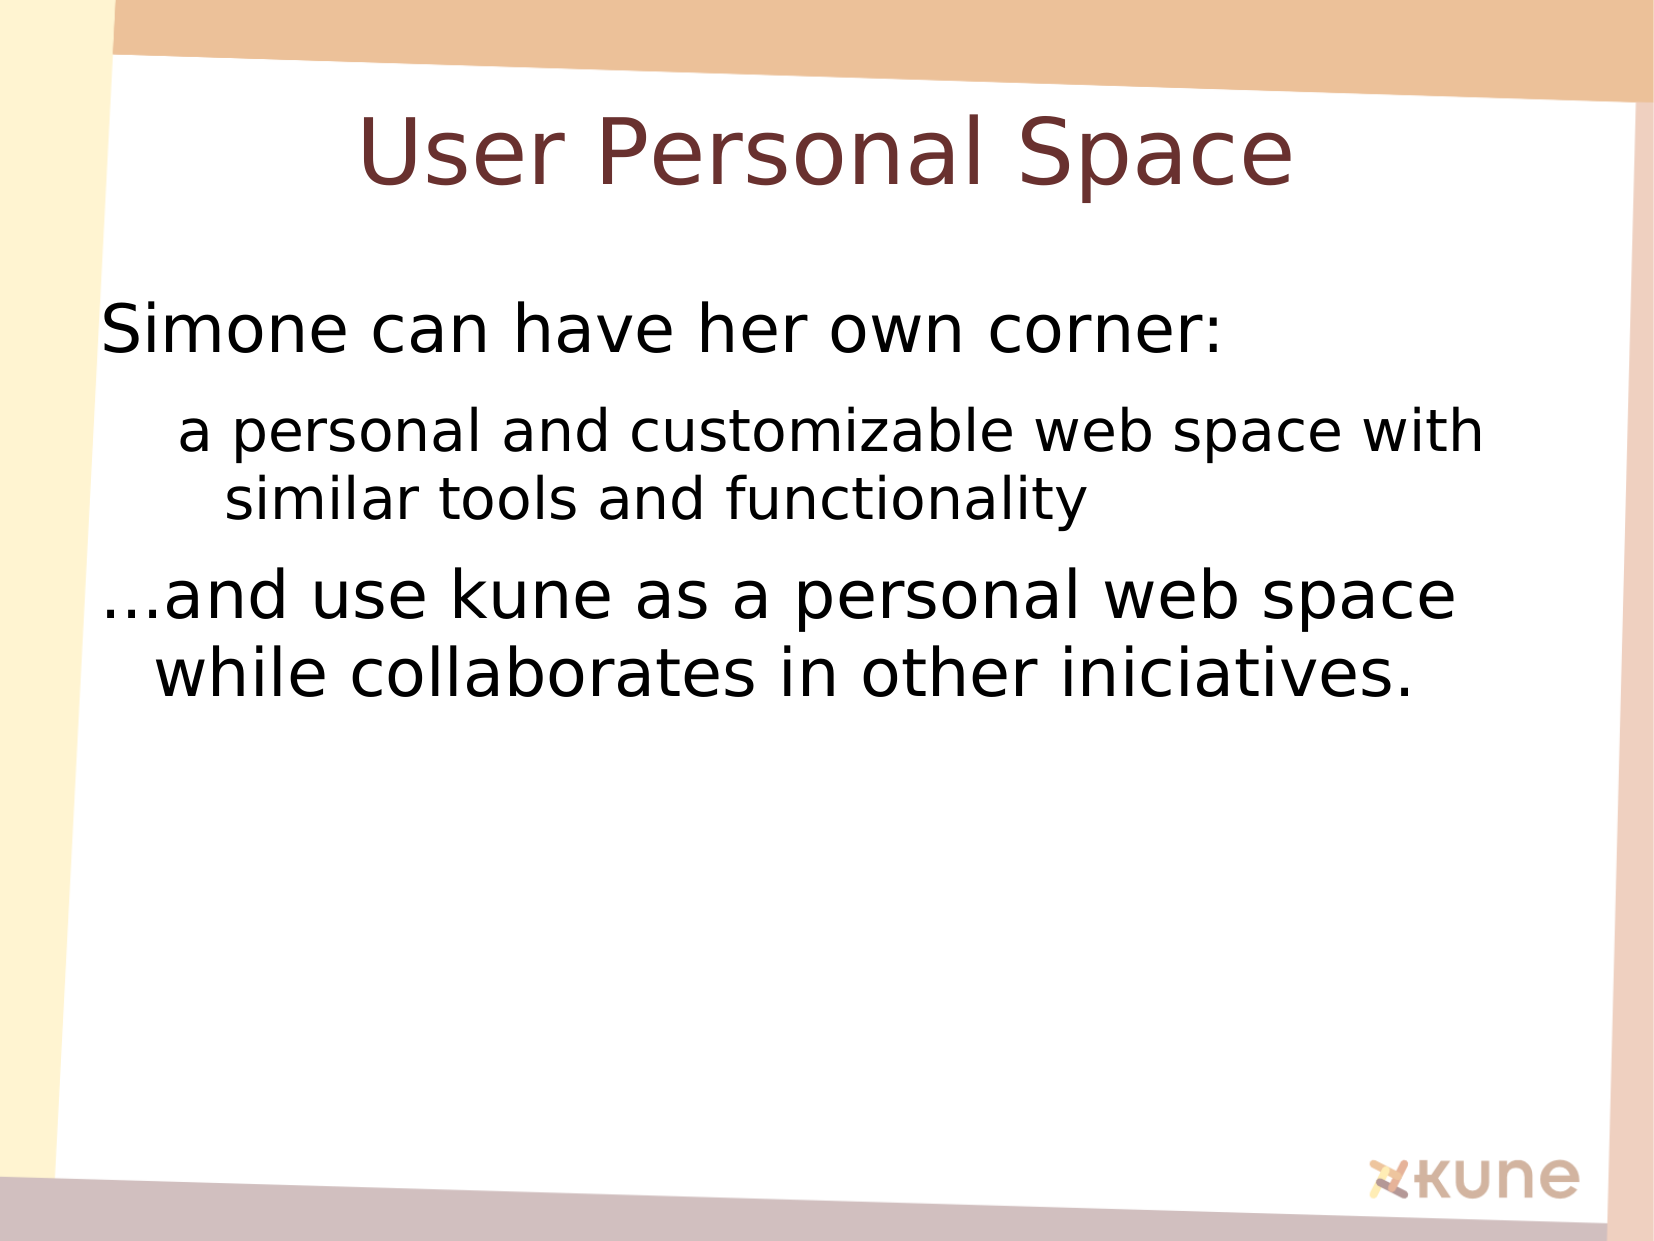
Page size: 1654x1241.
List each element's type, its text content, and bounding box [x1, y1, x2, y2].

title User Personal Space [82, 56, 1571, 250]
picture [0, 0, 1654, 1241]
list Simone can have her own corner: a personal and customizable web space with similar tools and functionality ...and use kune as a personal web space while collaborates in other iniciatives. [82, 290, 1571, 1094]
